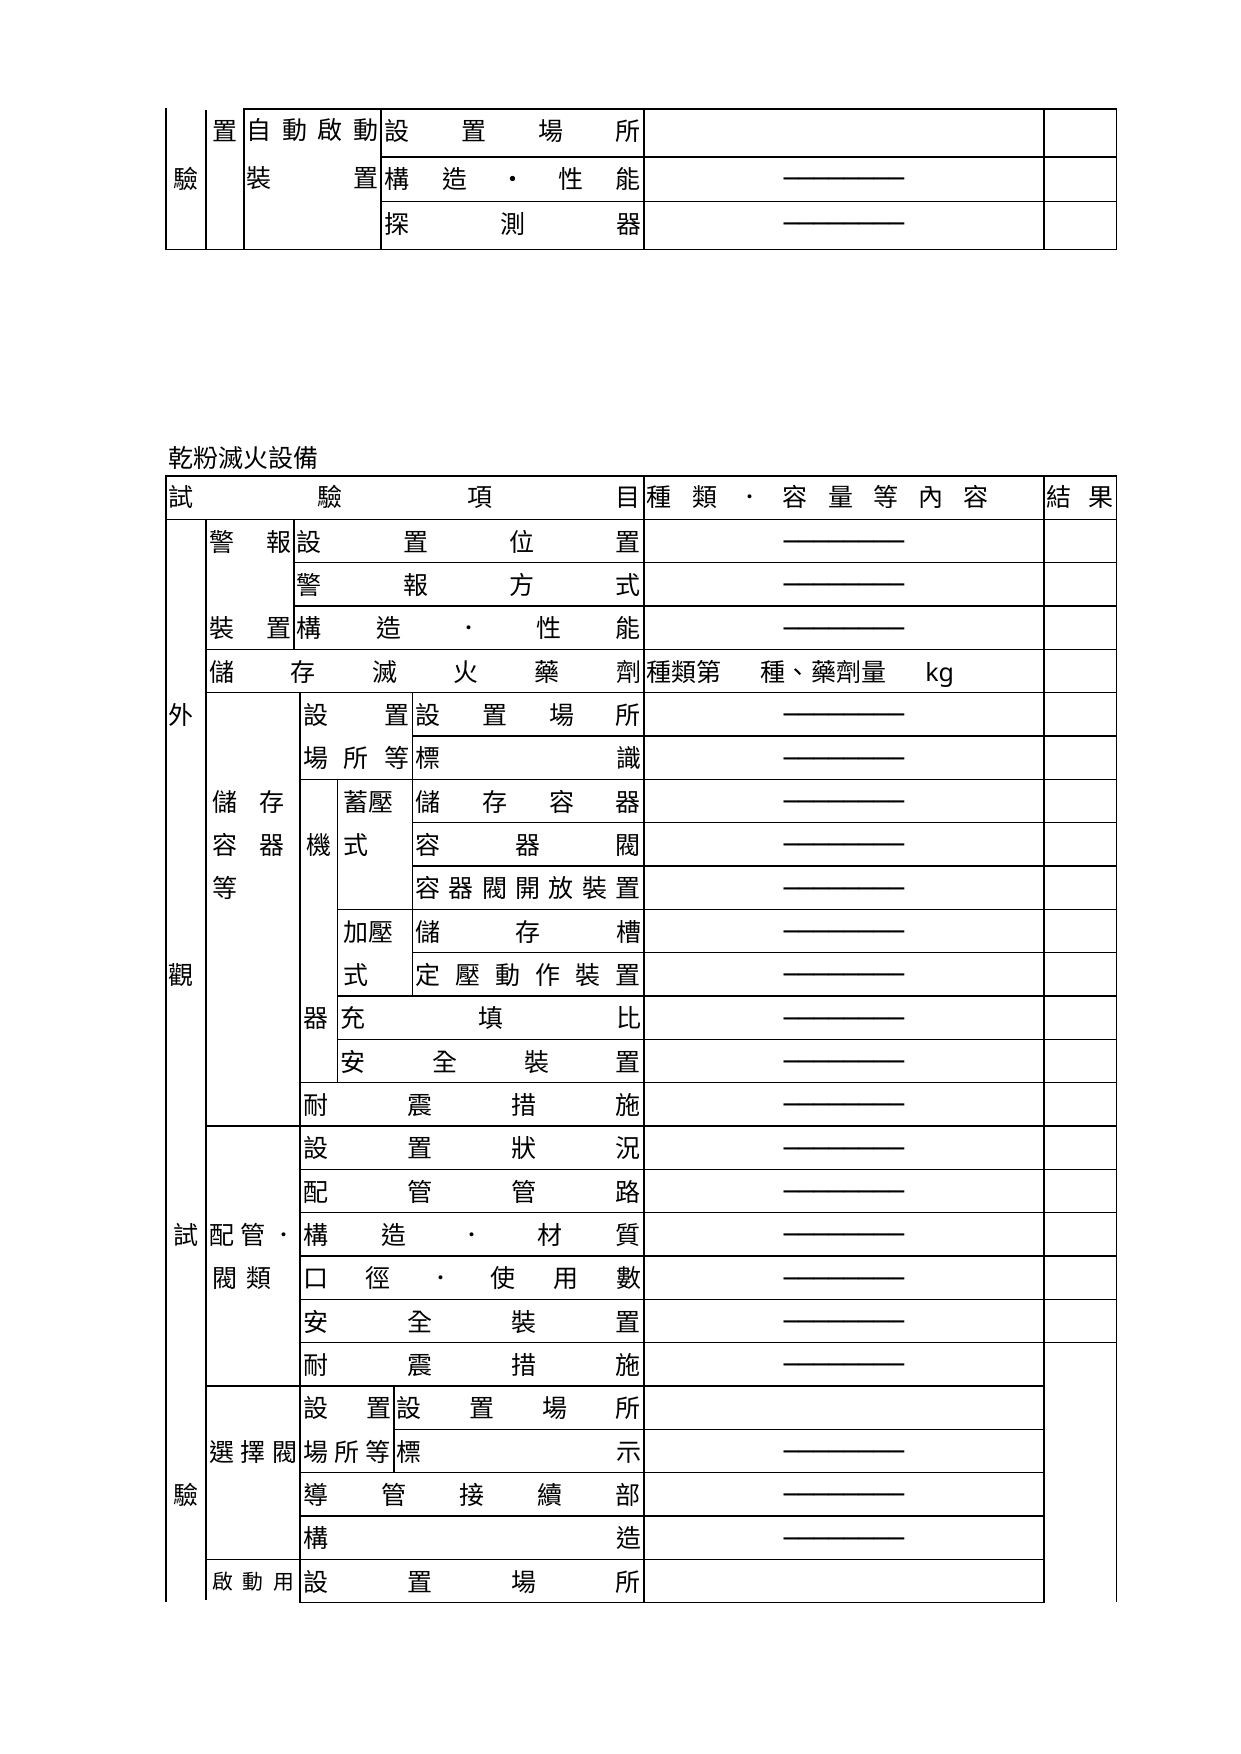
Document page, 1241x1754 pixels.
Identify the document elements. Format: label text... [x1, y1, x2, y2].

table_cell [207, 1299, 244, 1342]
table_cell [301, 780, 337, 822]
table_cell [1045, 202, 1116, 249]
table_cell ──────── [645, 1257, 1043, 1298]
table_cell 器 [301, 995, 337, 1038]
table_cell 配管． [207, 1212, 299, 1255]
table_cell [1045, 737, 1116, 778]
text 乾粉滅火設備 [169, 438, 1053, 475]
table_cell 耐震措施 [301, 1083, 643, 1125]
table_cell 觀 [167, 952, 205, 995]
table_cell 式 [338, 822, 412, 865]
table_cell [167, 1515, 205, 1558]
table_cell ──────── [645, 1517, 1043, 1558]
table_cell [1045, 693, 1116, 735]
table_cell [244, 952, 299, 995]
table_cell 構造 [301, 1517, 643, 1558]
table_cell ──────── [645, 823, 1043, 865]
table_cell [244, 735, 299, 778]
table_cell 試 [167, 1212, 205, 1255]
table_cell ──────── [645, 1083, 1043, 1125]
table_cell 設 置 [301, 693, 412, 735]
table_cell ──────── [645, 1473, 1043, 1515]
table_cell [167, 1255, 205, 1298]
table_cell [167, 779, 205, 822]
table_cell 蓄壓 [338, 780, 412, 822]
table_cell 容 [207, 822, 244, 865]
table_cell 構造．材質 [301, 1213, 643, 1255]
table_cell 安全裝置 [301, 1300, 643, 1342]
table_cell [244, 1299, 299, 1342]
table_cell 標示 [395, 1430, 643, 1472]
table_cell [167, 1559, 206, 1602]
table_cell [645, 1560, 1043, 1602]
table_cell 容器閥開放裝置 [413, 867, 643, 908]
table_cell 構造．性能 [295, 607, 643, 648]
table_cell 裝置 [245, 156, 380, 201]
table_cell [1045, 953, 1116, 995]
table_cell [1045, 1170, 1116, 1212]
table_cell [1045, 520, 1116, 562]
table_cell ──────── [645, 1040, 1043, 1082]
table_cell 儲存滅火藥劑 [207, 650, 643, 692]
table_cell [244, 1039, 299, 1082]
table_cell 場所等 [301, 1429, 393, 1472]
table_cell ──────── [645, 1343, 1043, 1385]
table_cell 口徑．使用數 [301, 1257, 643, 1298]
table_cell [1045, 1040, 1116, 1082]
table_cell [167, 1299, 205, 1342]
table_cell [167, 865, 205, 908]
table_cell [1045, 1257, 1116, 1298]
table_cell [207, 909, 244, 952]
table_cell [1045, 563, 1116, 605]
table_cell 驗 [167, 156, 205, 201]
table_cell [207, 201, 243, 249]
table_cell 機 [301, 822, 337, 865]
table_cell ──────── [645, 693, 1043, 735]
table_cell [207, 735, 244, 778]
table_cell ──────── [645, 953, 1043, 995]
table_cell ──────── [645, 780, 1043, 822]
table_cell [1045, 780, 1116, 822]
table_cell [245, 201, 380, 249]
table_cell 自動啟動 [245, 110, 380, 156]
table_cell 儲存容器 [413, 780, 643, 822]
table_cell [1045, 1559, 1116, 1602]
table_cell 驗 [167, 1472, 205, 1515]
table_cell 類 [244, 1255, 299, 1298]
table_cell 設置場所 [301, 1560, 643, 1602]
table_cell 警報方式 [295, 563, 643, 605]
table_cell [1045, 910, 1116, 952]
table_cell 容器閥 [413, 823, 643, 865]
table_cell 構造‧性能 [382, 158, 643, 201]
table_cell 標識 [413, 737, 643, 778]
table_cell 儲 [207, 779, 244, 822]
table_cell 定壓動作裝置 [413, 953, 643, 995]
table_cell 安全裝置 [338, 1040, 643, 1082]
table_cell 閥 [207, 1255, 244, 1298]
table_cell ──────── [645, 1127, 1043, 1168]
table_cell [167, 649, 205, 692]
table_cell ──────── [645, 997, 1043, 1038]
table_cell 設置場所 [395, 1387, 643, 1428]
table_cell 置 [206, 108, 243, 156]
table_cell 外 [167, 692, 205, 735]
table_cell 等 [207, 865, 244, 908]
table_cell ──────── [645, 202, 1043, 249]
table_cell ──────── [645, 563, 1043, 605]
table_cell [167, 1125, 205, 1168]
table_cell 導管接續部 [301, 1473, 643, 1515]
table_cell ──────── [645, 737, 1043, 778]
table_cell [1045, 1213, 1116, 1255]
table_cell [301, 909, 337, 952]
table_cell [1045, 650, 1116, 692]
table_cell [167, 562, 205, 605]
table_cell 種類第 種、藥劑量 kg [645, 650, 1043, 692]
table_cell [167, 1385, 205, 1428]
table_cell 存 [244, 779, 299, 822]
table_cell 選擇閥 [207, 1429, 299, 1472]
table_cell [645, 1387, 1043, 1428]
table_cell [1045, 607, 1116, 648]
table_cell [207, 1127, 244, 1168]
table_cell 場所等 [301, 735, 412, 778]
table_cell [167, 822, 205, 865]
table_cell [244, 1127, 299, 1168]
table_cell [207, 693, 244, 735]
table_cell 啟動用 [206, 1560, 299, 1602]
table_cell [207, 1342, 244, 1385]
table_cell 儲存槽 [413, 910, 643, 952]
table_cell [338, 865, 412, 908]
table_cell ──────── [645, 1170, 1043, 1212]
table_cell [645, 110, 1043, 156]
table_cell [167, 520, 205, 562]
table_cell [1045, 997, 1116, 1038]
table_cell 探測器 [382, 202, 643, 249]
table_cell [301, 865, 337, 908]
table_cell ──────── [645, 1430, 1043, 1472]
table_cell [167, 909, 205, 952]
table_cell [301, 952, 337, 995]
table_cell [1045, 823, 1116, 865]
table_cell [167, 1039, 205, 1082]
table_cell 裝置 [207, 605, 293, 648]
table_cell ──────── [645, 867, 1043, 908]
table_cell [1045, 110, 1116, 156]
table_cell [167, 1429, 205, 1472]
table_cell [244, 865, 299, 908]
table_cell [244, 1082, 299, 1125]
table_header 結果 [1045, 477, 1116, 518]
table_cell [167, 1169, 205, 1212]
table_cell [244, 1169, 299, 1212]
table_cell 警報 [207, 520, 293, 562]
table_cell [207, 952, 244, 995]
table_cell 器 [244, 822, 299, 865]
table_cell 設置場所 [413, 693, 643, 735]
table_header 試驗項目 [167, 477, 643, 518]
table_cell [167, 995, 205, 1038]
table_cell [167, 1082, 205, 1125]
table_cell ──────── [645, 520, 1043, 562]
table_cell [301, 1039, 337, 1082]
table_cell 設置 [301, 1387, 393, 1428]
table_cell 設置狀況 [301, 1127, 643, 1168]
table_cell [1045, 1300, 1116, 1342]
table_cell 耐震措施 [301, 1343, 643, 1385]
table_cell [207, 1472, 299, 1515]
table_cell 充填比 [338, 997, 643, 1038]
table_cell 設置場所 [382, 110, 643, 156]
table_cell [167, 1342, 205, 1385]
table_cell [1045, 1429, 1116, 1472]
table_cell [1045, 1083, 1116, 1125]
table_cell ──────── [645, 158, 1043, 201]
table_cell [167, 108, 206, 156]
table_cell [167, 201, 205, 249]
table_cell [207, 1387, 299, 1428]
table_cell [1045, 1343, 1116, 1385]
table_cell [167, 605, 205, 648]
table_cell [244, 909, 299, 952]
table_cell [244, 1342, 299, 1385]
table_cell [1045, 1472, 1116, 1515]
table_cell 配管管路 [301, 1170, 643, 1212]
table_cell 加壓 [338, 910, 412, 952]
table_cell ──────── [645, 1300, 1043, 1342]
table_cell [207, 1169, 244, 1212]
table_cell ──────── [645, 607, 1043, 648]
table_cell 式 [338, 952, 412, 995]
table_cell [207, 1082, 244, 1125]
table_cell [1045, 867, 1116, 908]
table_cell [244, 995, 299, 1038]
table_cell [1045, 1515, 1116, 1558]
table_cell [207, 1515, 299, 1558]
table_cell [207, 1039, 244, 1082]
table_cell ──────── [645, 910, 1043, 952]
table_header 種類．容量等內容 [645, 477, 1043, 518]
table_cell [1045, 1385, 1116, 1428]
table_cell [167, 735, 205, 778]
table_cell 設置位置 [295, 520, 643, 562]
table_cell [244, 693, 299, 735]
table_cell ──────── [645, 1213, 1043, 1255]
table_cell [1045, 1127, 1116, 1168]
table_cell [1045, 158, 1116, 201]
table_cell [207, 156, 243, 201]
table_cell [207, 995, 244, 1038]
table_cell [207, 562, 293, 605]
